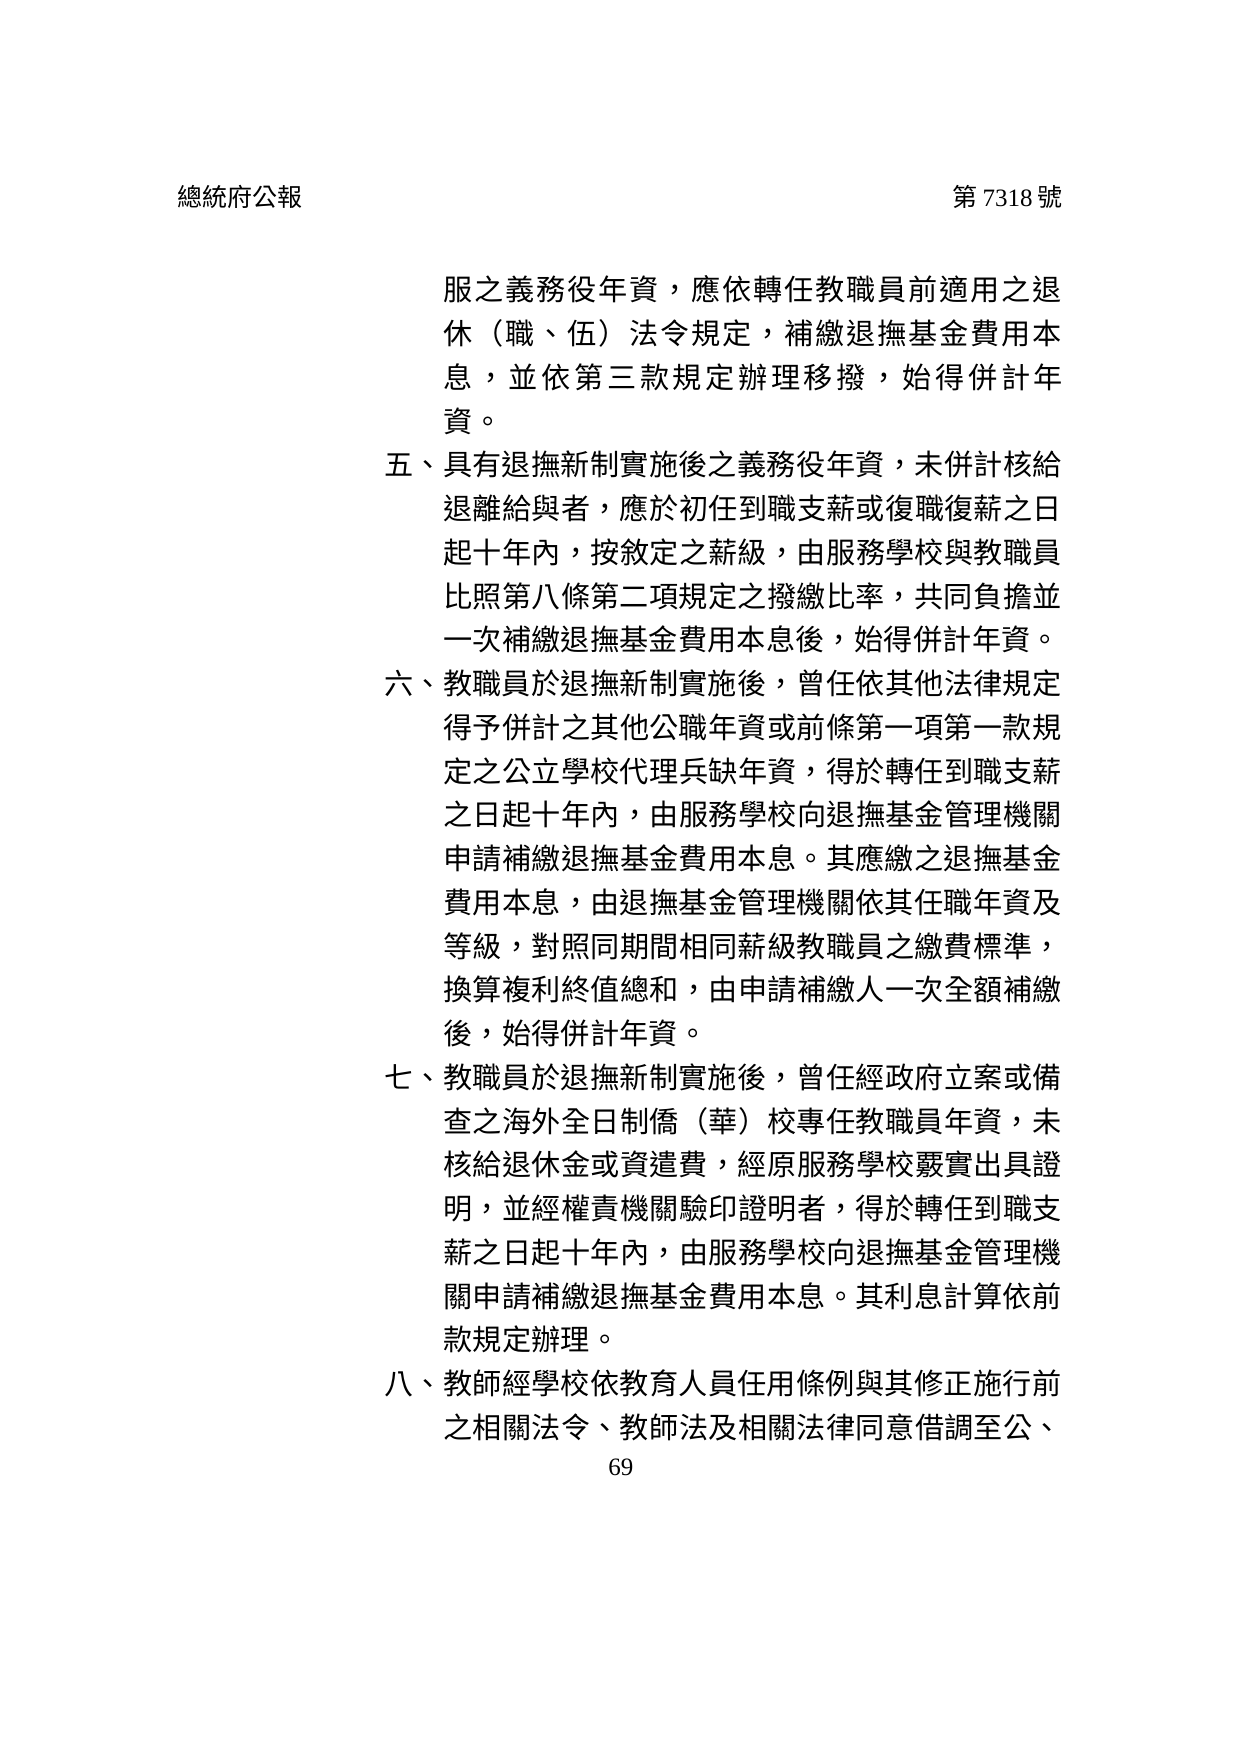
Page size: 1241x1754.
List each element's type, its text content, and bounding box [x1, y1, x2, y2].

text 服之義務役年資，應依轉任教職員前適用之退休（職、伍）法令規定，補繳退撫基金費用本息，並依第三款規定辦理移撥，始得併計年資。 [384, 266, 1064, 441]
text 五、具有退撫新制實施後之義務役年資，未併計核給退離給與者，應於初任到職支薪或復職復薪之日起十年內，按敘定之薪級，由服務學校與教職員比照第八條第二項規定之撥繳比率，共同負擔並一次補繳退撫基金費用本息後，始得併計年資。 [384, 441, 1064, 659]
text 八、教師經學校依教育人員任用條例與其修正施行前之相關法令、教師法及相關法律同意借調至公、 [384, 1359, 1064, 1447]
text 六、教職員於退撫新制實施後，曾任依其他法律規定得予併計之其他公職年資或前條第一項第一款規定之公立學校代理兵缺年資，得於轉任到職支薪之日起十年內，由服務學校向退撫基金管理機關申請補繳退撫基金費用本息。其應繳之退撫基金費用本息，由退撫基金管理機關依其任職年資及等級，對照同期間相同薪級教職員之繳費標準，換算複利終值總和，由申請補繳人一次全額補繳後，始得併計年資。 [384, 659, 1064, 1053]
text 七、教職員於退撫新制實施後，曾任經政府立案或備查之海外全日制僑（華）校專任教職員年資，未核給退休金或資遣費，經原服務學校覈實出具證明，並經權責機關驗印證明者，得於轉任到職支薪之日起十年內，由服務學校向退撫基金管理機關申請補繳退撫基金費用本息。其利息計算依前款規定辦理。 [384, 1053, 1064, 1359]
